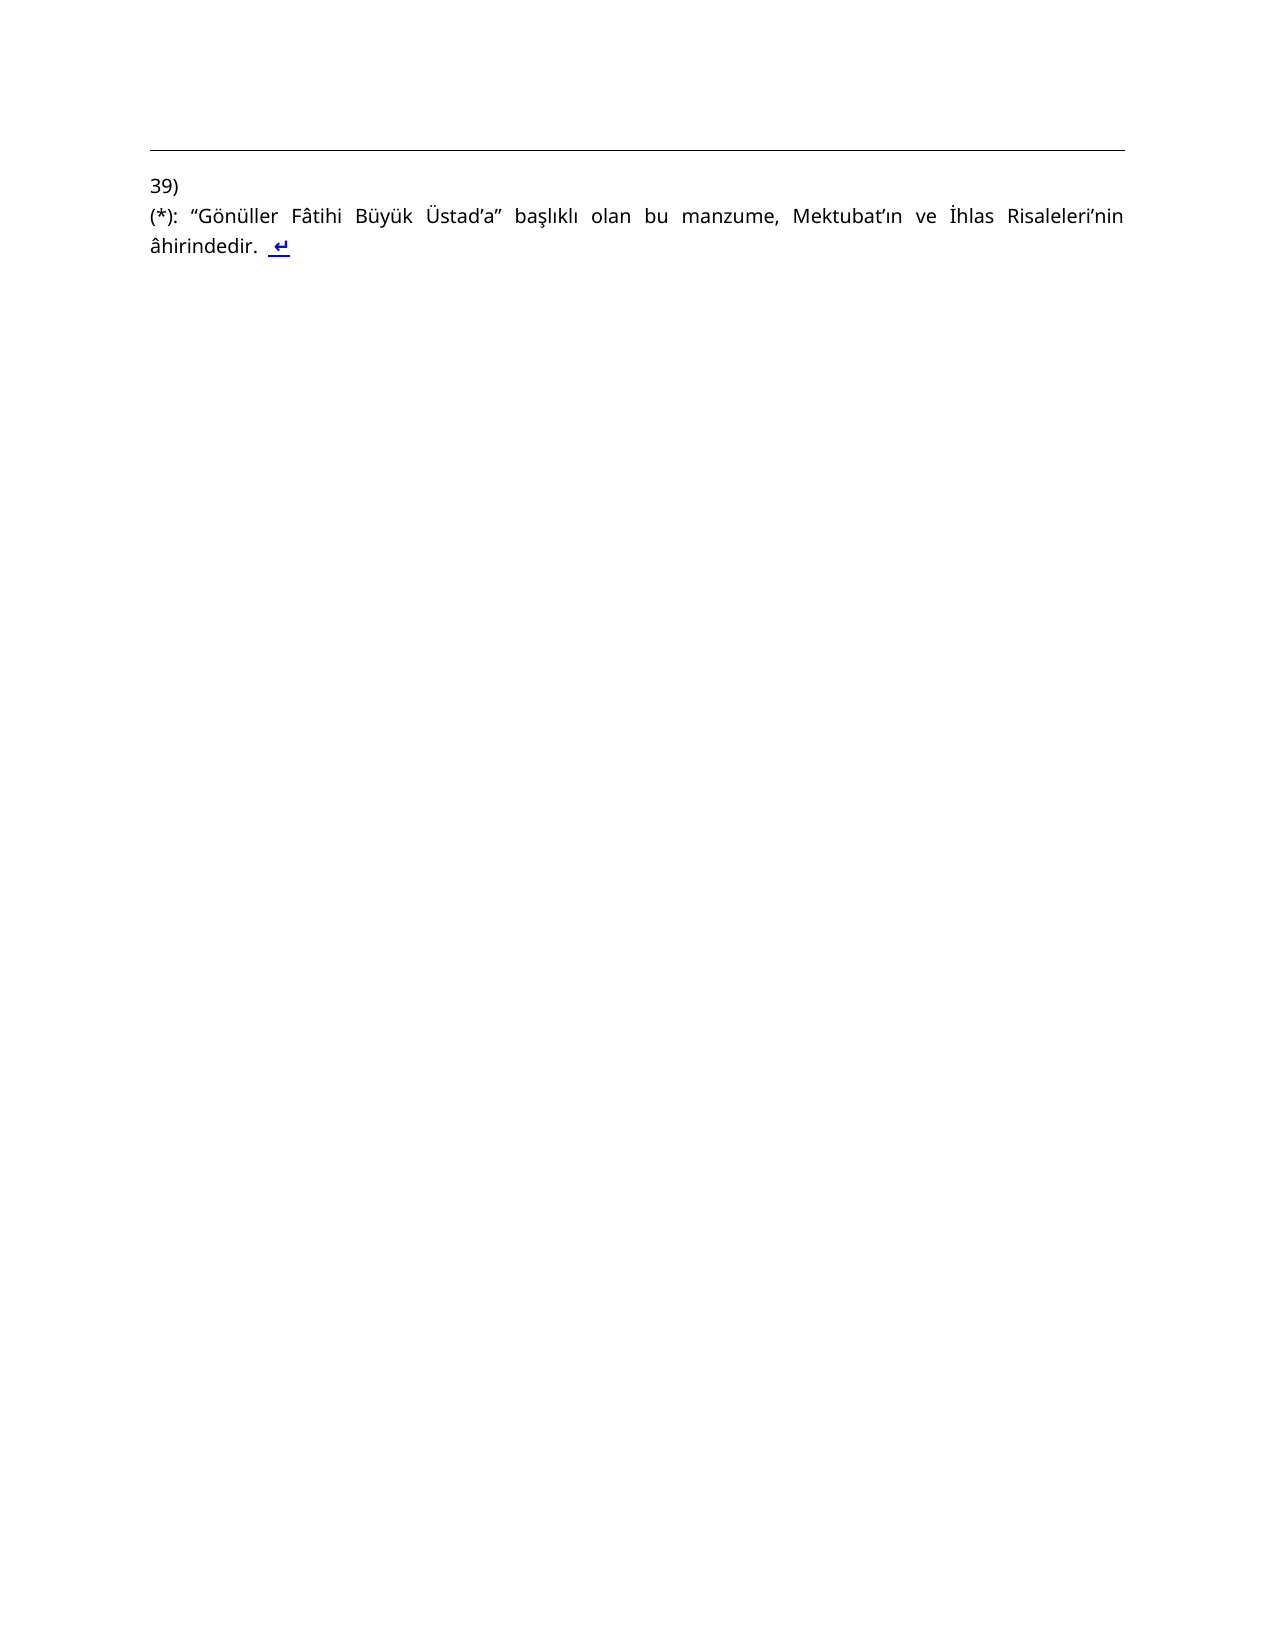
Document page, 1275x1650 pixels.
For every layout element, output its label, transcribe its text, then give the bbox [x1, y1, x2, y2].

text 39) [150, 151, 1125, 199]
text (*): “Gönüller Fâtihi Büyük Üstad’a” başlıklı olan bu manzume, Mektubat’ın ve İhlas Risaleleri’nin âhirindedir. ↵ [150, 199, 1125, 259]
